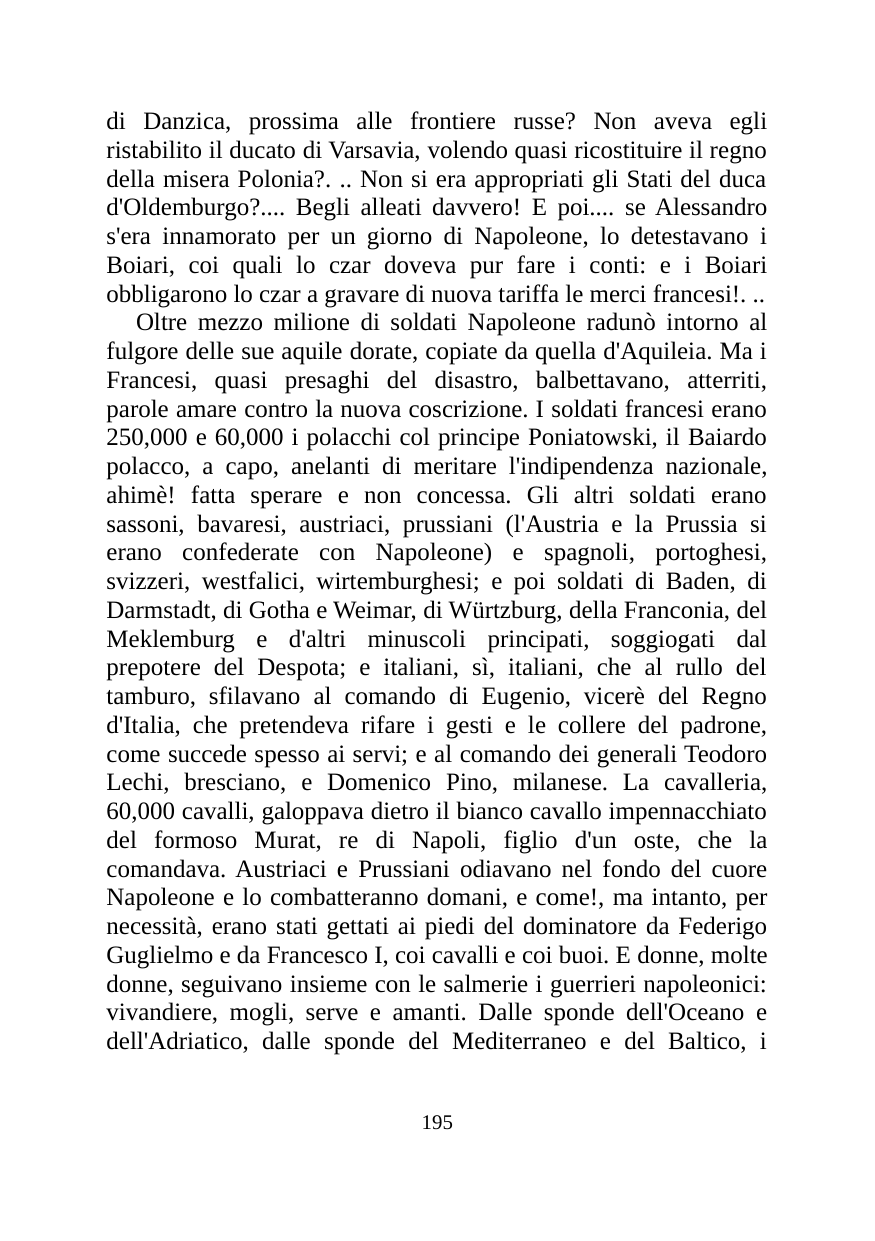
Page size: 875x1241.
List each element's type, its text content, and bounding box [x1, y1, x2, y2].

text Oltre mezzo milione di soldati Napoleone radunò intorno al fulgore delle sue aquile dorate, copiate da quella d'Aquileia. Ma i Francesi, quasi presaghi del disastro, balbettavano, atterriti, parole amare contro la nuova coscrizione. I soldati francesi erano 250,000 e 60,000 i polacchi col principe Poniatowski, il Baiardo polacco, a capo, anelanti di meritare l'indipendenza nazionale, ahimè! fatta sperare e non concessa. Gli altri soldati erano sassoni, bavaresi, austriaci, prussiani (l'Austria e la Prussia si erano confederate con Napoleone) e spagnoli, portoghesi, svizzeri, westfalici, wirtemburghesi; e poi soldati di Baden, di Darmstadt, di Gotha e Weimar, di Würtzburg, della Franconia, del Meklemburg e d'altri minuscoli principati, soggiogati dal prepotere del Despota; e italiani, sì, italiani, che al rullo del tamburo, sfilavano al comando di Eugenio, vicerè del Regno d'Italia, che pretendeva rifare i gesti e le collere del padrone, come succede spesso ai servi; e al comando dei generali Teodoro Lechi, bresciano, e Domenico Pino, milanese. La cavalleria, 60,000 cavalli, galoppava dietro il bianco cavallo impennacchiato del formoso Murat, re di Napoli, figlio d'un oste, che la comandava. Austriaci e Prussiani odiavano nel fondo del cuore Napoleone e lo combatteranno domani, e come!, ma intanto, per necessità, erano stati gettati ai piedi del dominatore da Federigo Guglielmo e da Francesco I, coi cavalli e coi buoi. E donne, molte donne, seguivano insieme con le salmerie i guerrieri napoleonici: vivandiere, mogli, serve e amanti. Dalle sponde dell'Oceano e dell'Adriatico, dalle sponde del Mediterraneo e del Baltico, i [106, 307, 768, 1055]
text di Danzica, prossima alle frontiere russe? Non aveva egli ristabilito il ducato di Varsavia, volendo quasi ricostituire il regno della misera Polonia?. .. Non si era appropriati gli Stati del duca d'Oldemburgo?.... Begli alleati davvero! E poi.... se Alessandro s'era innamorato per un giorno di Napoleone, lo detestavano i Boiari, coi quali lo czar doveva pur fare i conti: e i Boiari obbligarono lo czar a gravare di nuova tariffa le merci francesi!. .. [106, 106, 768, 307]
